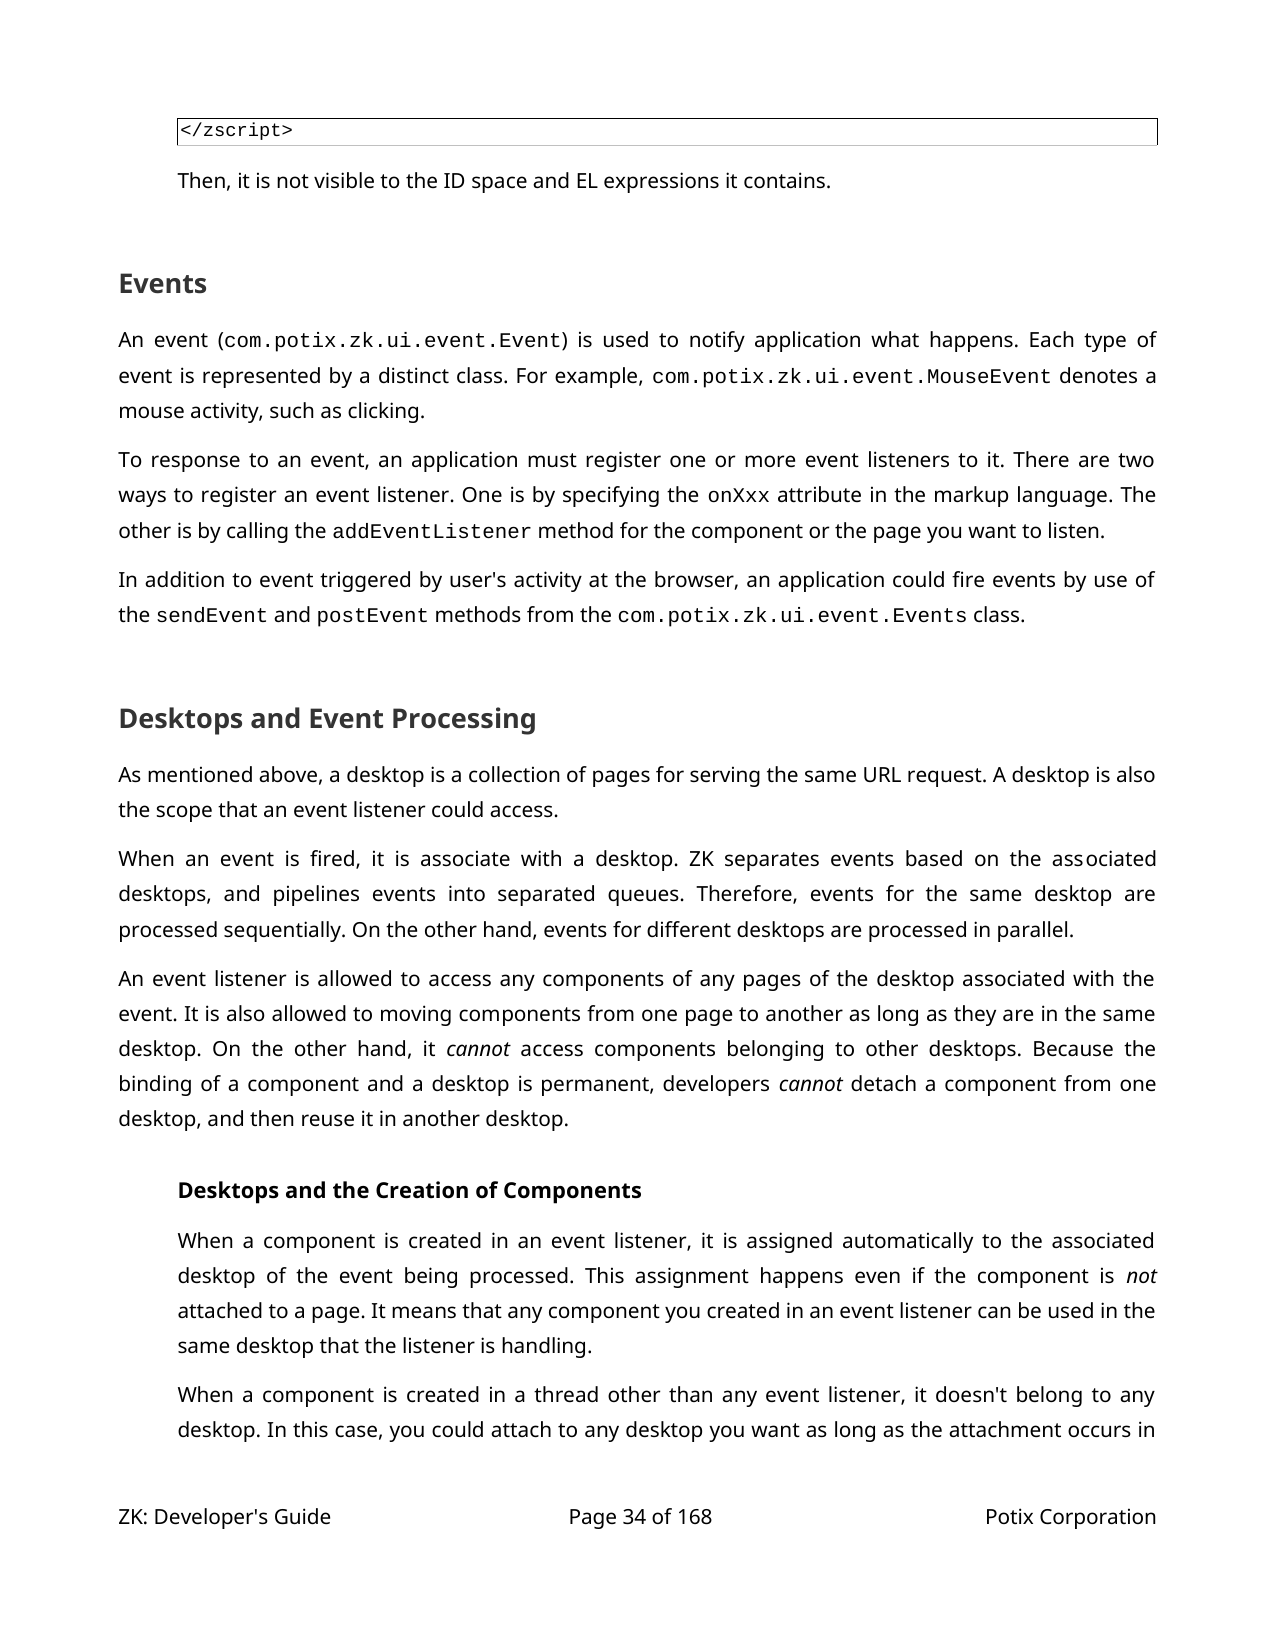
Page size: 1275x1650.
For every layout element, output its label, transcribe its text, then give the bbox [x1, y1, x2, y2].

text When a component is created in a thread other than any event listener, it doesn't belong to any desktop. In this case, you could attach to any desktop you want as long as the attachment occurs in [177, 1380, 1157, 1444]
text To response to an event, an application must register one or more event listeners to it. There are two ways to register an event listener. One is by specifying the onXxx attribute in the markup language. The other is by calling the addEventListener method for the component or the page you want to listen. [118, 445, 1157, 545]
subtitle Events [118, 265, 1157, 302]
text When an event is fired, it is associate with a desktop. ZK separates events based on the associated desktops, and pipelines events into separated queues. Therefore, events for the same desktop are processed sequentially. On the other hand, events for different desktops are processed in parallel. [118, 844, 1157, 943]
text An event (com.potix.zk.ui.event.Event) is used to notify application what happens. Each type of event is represented by a distinct class. For example, com.potix.zk.ui.event.MouseEvent denotes a mouse activity, such as clicking. [118, 326, 1157, 425]
text </zscript> [178, 119, 1157, 145]
text As mentioned above, a desktop is a collection of pages for serving the same URL request. A desktop is also the scope that an event listener could access. [118, 760, 1157, 824]
text When a component is created in an event listener, it is assigned automatically to the associated desktop of the event being processed. This assignment happens even if the component is not attached to a page. It means that any component you created in an event listener can be used in the same desktop that the listener is handling. [177, 1226, 1157, 1360]
text Then, it is not visible to the ID space and EL expressions it contains. [177, 166, 1157, 194]
text In addition to event triggered by user's activity at the browser, an application could fire events by use of the sendEvent and postEvent methods from the com.potix.zk.ui.event.Events class. [118, 565, 1157, 629]
subtitle Desktops and Event Processing [118, 700, 1157, 737]
subtitle Desktops and the Creation of Components [177, 1175, 1157, 1205]
text An event listener is allowed to access any components of any pages of the desktop associated with the event. It is also allowed to moving components from one page to another as long as they are in the same desktop. On the other hand, it cannot access components belonging to other desktops. Because the binding of a component and a desktop is permanent, developers cannot detach a component from one desktop, and then reuse it in another desktop. [118, 964, 1157, 1133]
